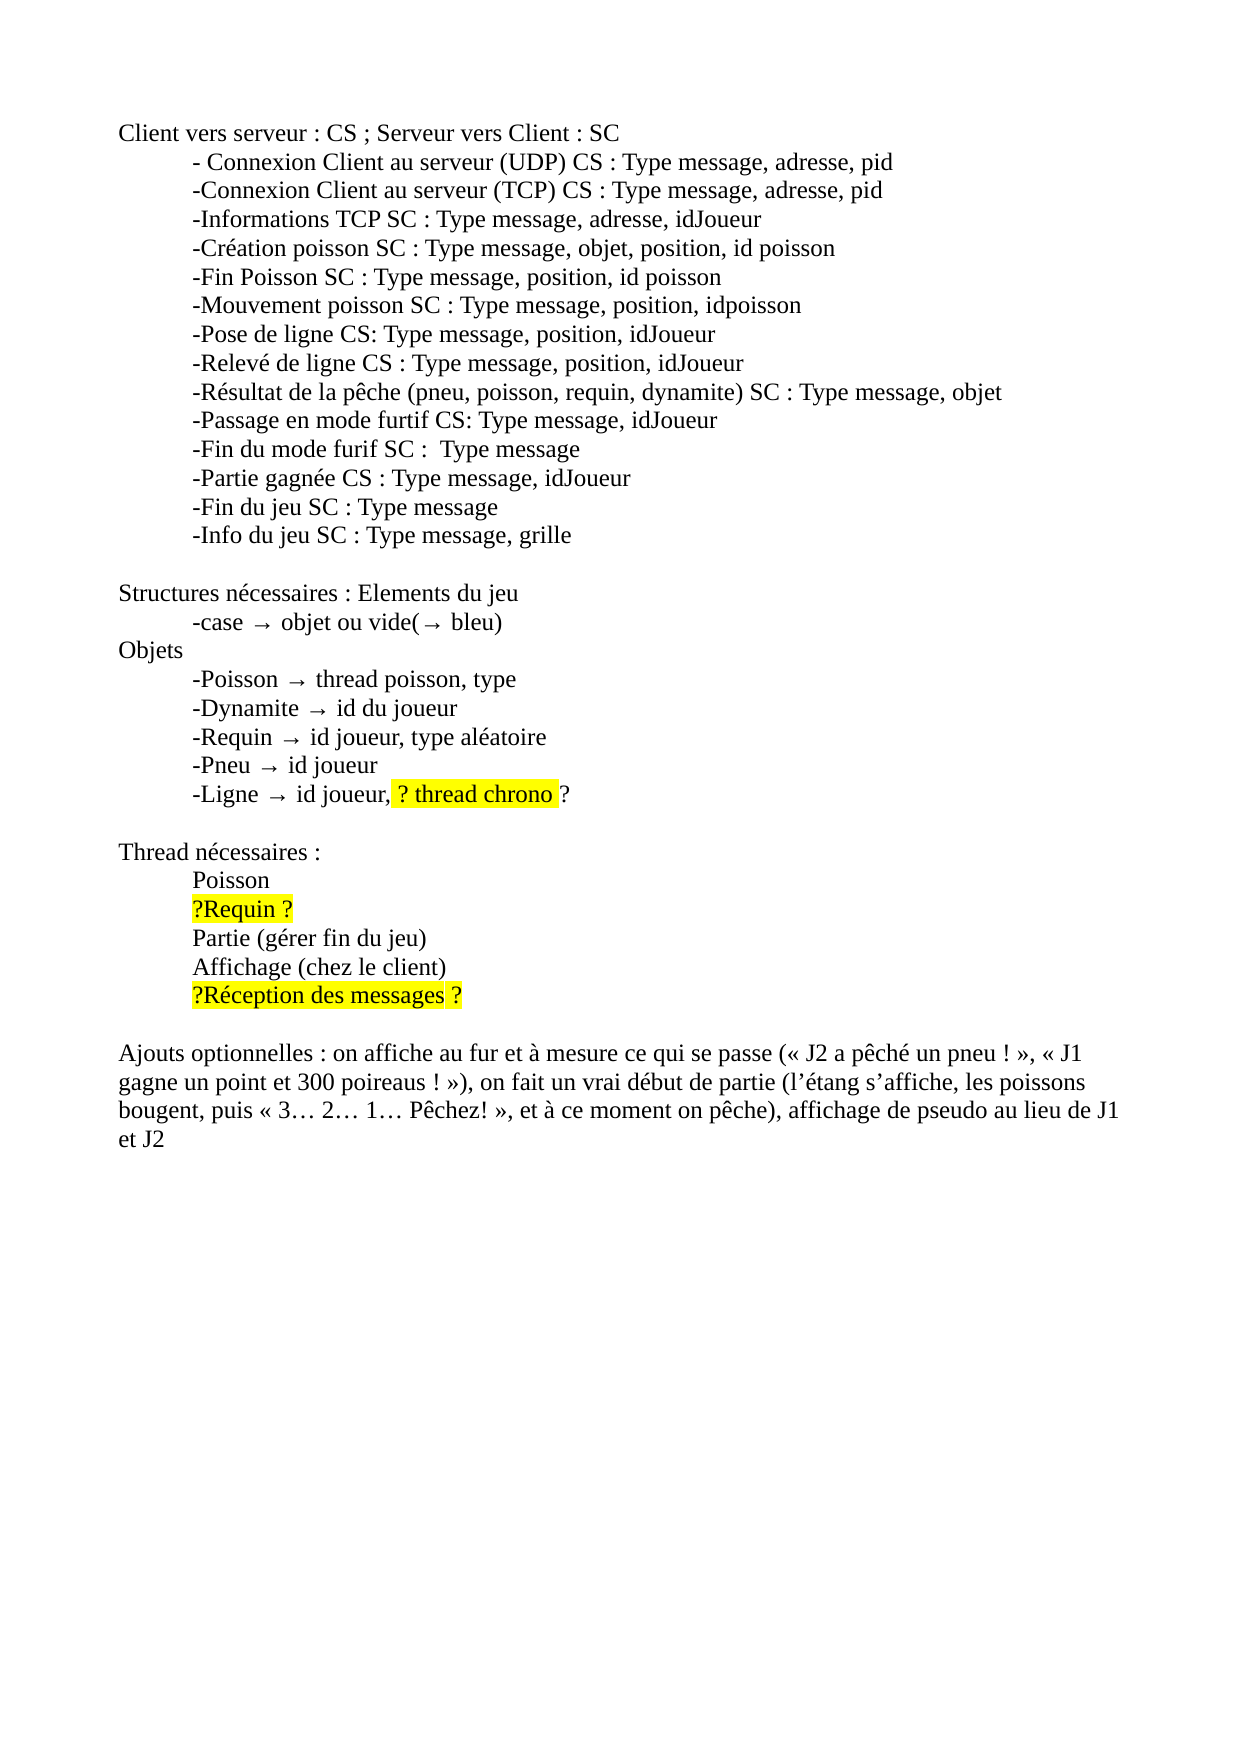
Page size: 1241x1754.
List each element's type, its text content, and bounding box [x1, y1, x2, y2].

text Poisson [118, 866, 1122, 894]
text -Informations TCP SC : Type message, adresse, idJoueur [118, 204, 1122, 233]
text -Résultat de la pêche (pneu, poisson, requin, dynamite) SC : Type message, objet [118, 377, 1122, 406]
text Client vers serveur : CS ; Serveur vers Client : SC [118, 118, 1122, 147]
text -Dynamite → id du joueur [118, 693, 1122, 722]
text Partie (gérer fin du jeu) [118, 923, 1122, 952]
text Affichage (chez le client) [118, 952, 1122, 981]
text -Fin du mode furif SC : Type message [118, 434, 1122, 463]
text -Création poisson SC : Type message, objet, position, id poisson [118, 233, 1122, 262]
text -Connexion Client au serveur (TCP) CS : Type message, adresse, pid [118, 176, 1122, 204]
text -Fin du jeu SC : Type message [118, 492, 1122, 521]
text Ajouts optionnelles : on affiche au fur et à mesure ce qui se passe (« J2 a pêché un pneu ! », « J1 gagne un point et 300 poireaus ! »), on fait un vrai début de partie (l’étang s’affiche, les poissons bougent, puis « 3… 2… 1… Pêchez! », et à ce moment on pêche), affichage de pseudo au lieu de J1 et J2 [118, 1038, 1122, 1153]
text -Fin Poisson SC : Type message, position, id poisson [118, 262, 1122, 291]
text - Connexion Client au serveur (UDP) CS : Type message, adresse, pid [118, 147, 1122, 176]
text -Pneu → id joueur [118, 751, 1122, 779]
text -Partie gagnée CS : Type message, idJoueur [118, 463, 1122, 492]
text Objets [118, 636, 1122, 664]
text -Relevé de ligne CS : Type message, position, idJoueur [118, 348, 1122, 377]
text Thread nécessaires : [118, 837, 1122, 866]
text -case → objet ou vide(→ bleu) [118, 607, 1122, 636]
text Structures nécessaires : Elements du jeu [118, 578, 1122, 607]
text -Poisson → thread poisson, type [118, 664, 1122, 693]
text ?Requin ? [118, 894, 1122, 923]
text ?Réception des messages ? [118, 981, 1122, 1009]
text -Mouvement poisson SC : Type message, position, idpoisson [118, 291, 1122, 319]
text -Ligne → id joueur, ? thread chrono ? [118, 779, 1122, 808]
text -Requin → id joueur, type aléatoire [118, 722, 1122, 751]
text -Info du jeu SC : Type message, grille [118, 521, 1122, 549]
text -Pose de ligne CS: Type message, position, idJoueur [118, 319, 1122, 348]
text -Passage en mode furtif CS: Type message, idJoueur [118, 406, 1122, 434]
